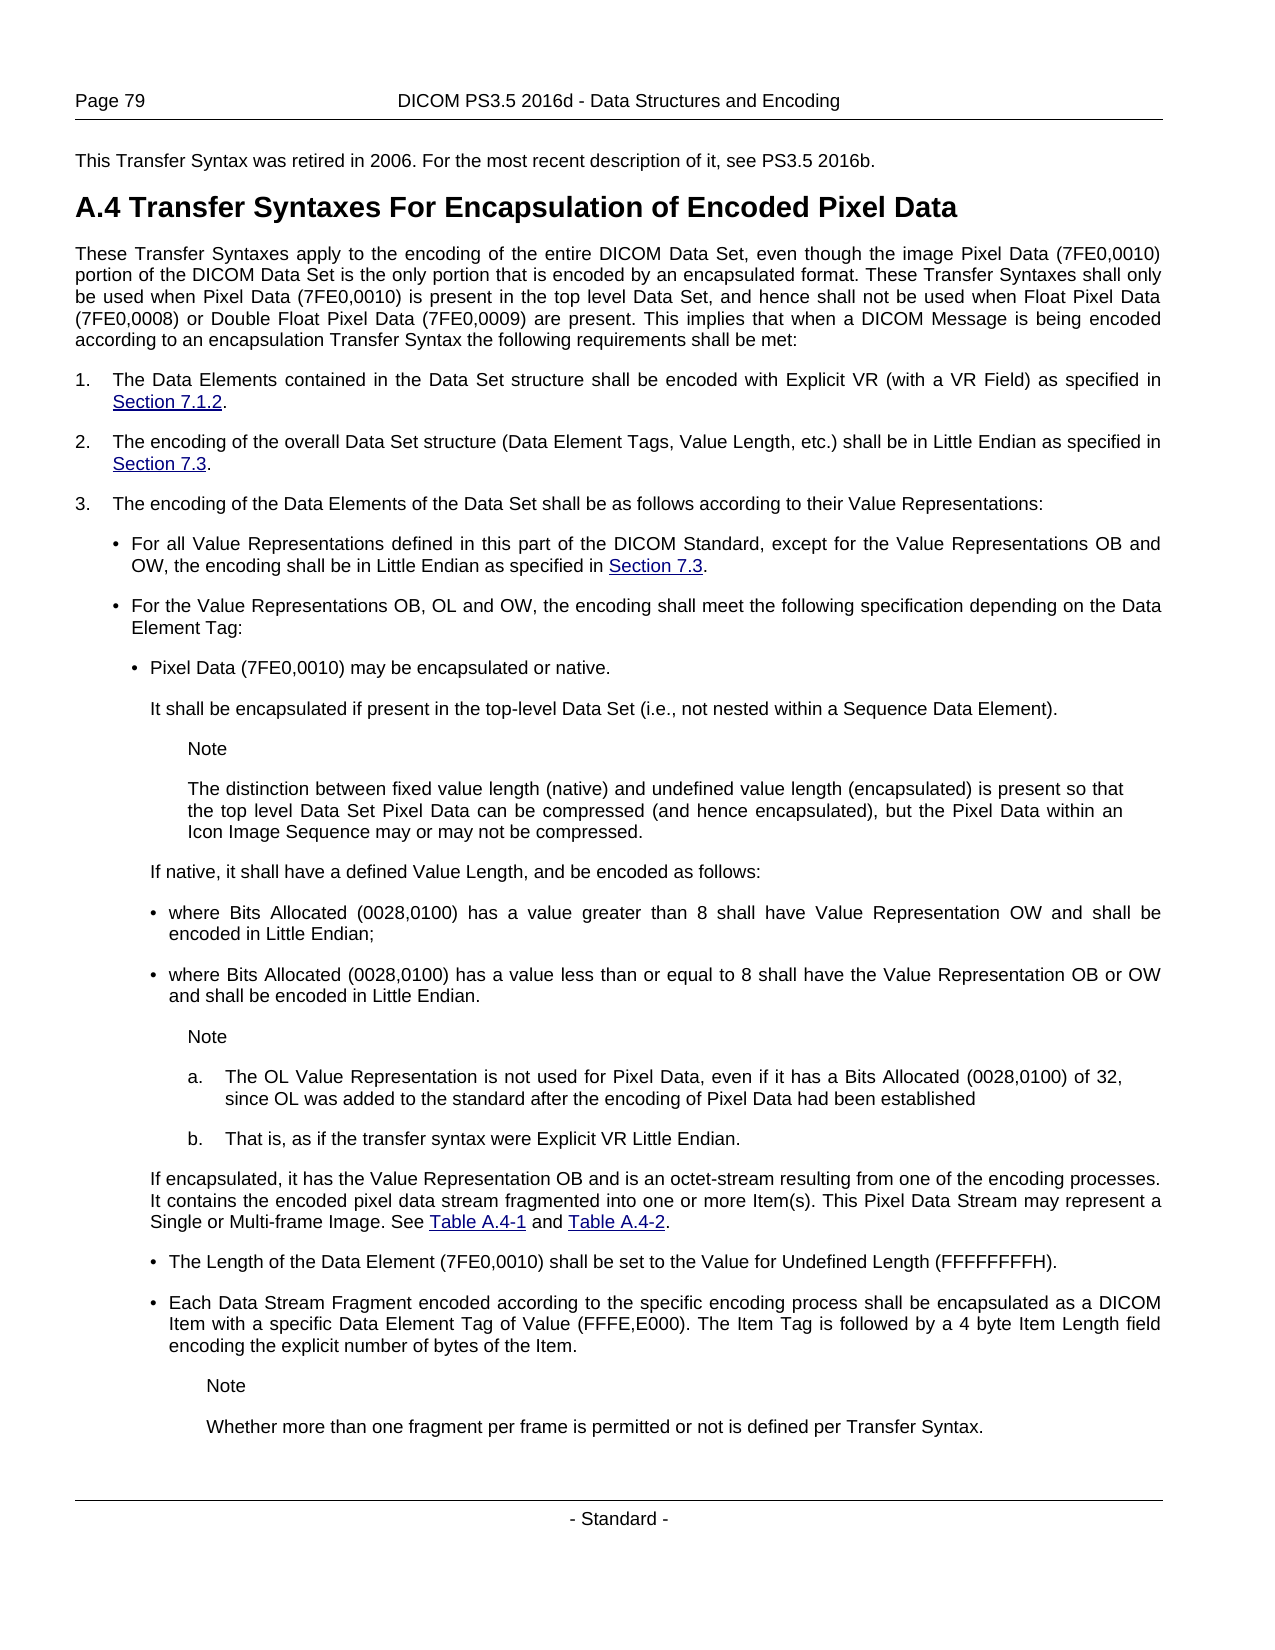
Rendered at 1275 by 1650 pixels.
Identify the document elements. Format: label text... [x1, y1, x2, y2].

list Note [169, 738, 1125, 759]
list Whether more than one fragment per frame is permitted or not is defined per Transfer Syntax. [187, 1415, 1125, 1437]
text This Transfer Syntax was retired in 2006. For the most recent description of it, see PS3.5 2016b. [75, 150, 1162, 172]
text These Transfer Syntaxes apply to the encoding of the entire DICOM Data Set, even though the image Pixel Data (7FE0,0010) portion of the DICOM Data Set is the only portion that is encoded by an encapsulated format. These Transfer Syntaxes shall only be used when Pixel Data (7FE0,0010) is present in the top level Data Set, and hence shall not be used when Float Pixel Data (7FE0,0008) or Double Float Pixel Data (7FE0,0009) are present. This implies that when a DICOM Message is being encoded according to an encapsulation Transfer Syntax the following requirements shall be met: [75, 243, 1162, 350]
list The Data Elements contained in the Data Set structure shall be encoded with Explicit VR (with a VR Field) as specified in Section 7.1.2. [75, 369, 1162, 412]
list If native, it shall have a defined Value Length, and be encoded as follows: [131, 861, 1162, 883]
list The distinction between fixed value length (native) and undefined value length (encapsulated) is present so that the top level Data Set Pixel Data can be compressed (and hence encapsulated), but the Pixel Data within an Icon Image Sequence may or may not be compressed. [169, 778, 1125, 843]
list where Bits Allocated (0028,0100) has a value less than or equal to 8 shall have the Value Representation OB or OW and shall be encoded in Little Endian. [150, 963, 1162, 1007]
list For the Value Representations OB, OL and OW, the encoding shall meet the following specification depending on the Data Element Tag: [112, 595, 1162, 638]
list Pixel Data (7FE0,0010) may be encapsulated or native. [131, 657, 1162, 678]
text A.4 Transfer Syntaxes For Encapsulation of Encoded Pixel Data [75, 190, 1162, 224]
list where Bits Allocated (0028,0100) has a value greater than 8 shall have Value Representation OW and shall be encoded in Little Endian; [150, 902, 1162, 945]
list If encapsulated, it has the Value Representation OB and is an octet-stream resulting from one of the encoding processes. It contains the encoded pixel data stream fragmented into one or more Item(s). This Pixel Data Stream may represent a Single or Multi-frame Image. See Table A.4-1 and Table A.4-2. [131, 1168, 1162, 1233]
list The Length of the Data Element (7FE0,0010) shall be set to the Value for Undefined Length (FFFFFFFFH). [150, 1251, 1162, 1273]
list Note [169, 1025, 1125, 1047]
list The OL Value Representation is not used for Pixel Data, even if it has a Bits Allocated (0028,0100) of 32, since OL was added to the standard after the encoding of Pixel Data had been established [187, 1066, 1125, 1109]
list Note [187, 1375, 1125, 1397]
list The encoding of the Data Elements of the Data Set shall be as follows according to their Value Representations: [75, 493, 1162, 514]
list The encoding of the overall Data Set structure (Data Element Tags, Value Length, etc.) shall be in Little Endian as specified in Section 7.3. [75, 431, 1162, 474]
list For all Value Representations defined in this part of the DICOM Standard, except for the Value Representations OB and OW, the encoding shall be in Little Endian as specified in Section 7.3. [112, 533, 1162, 576]
list That is, as if the transfer syntax were Explicit VR Little Endian. [187, 1128, 1125, 1149]
list It shall be encapsulated if present in the top-level Data Set (i.e., not nested within a Sequence Data Element). [131, 697, 1162, 719]
list Each Data Stream Fragment encoded according to the specific encoding process shall be encapsulated as a DICOM Item with a specific Data Element Tag of Value (FFFE,E000). The Item Tag is followed by a 4 byte Item Length field encoding the explicit number of bytes of the Item. [150, 1292, 1162, 1356]
